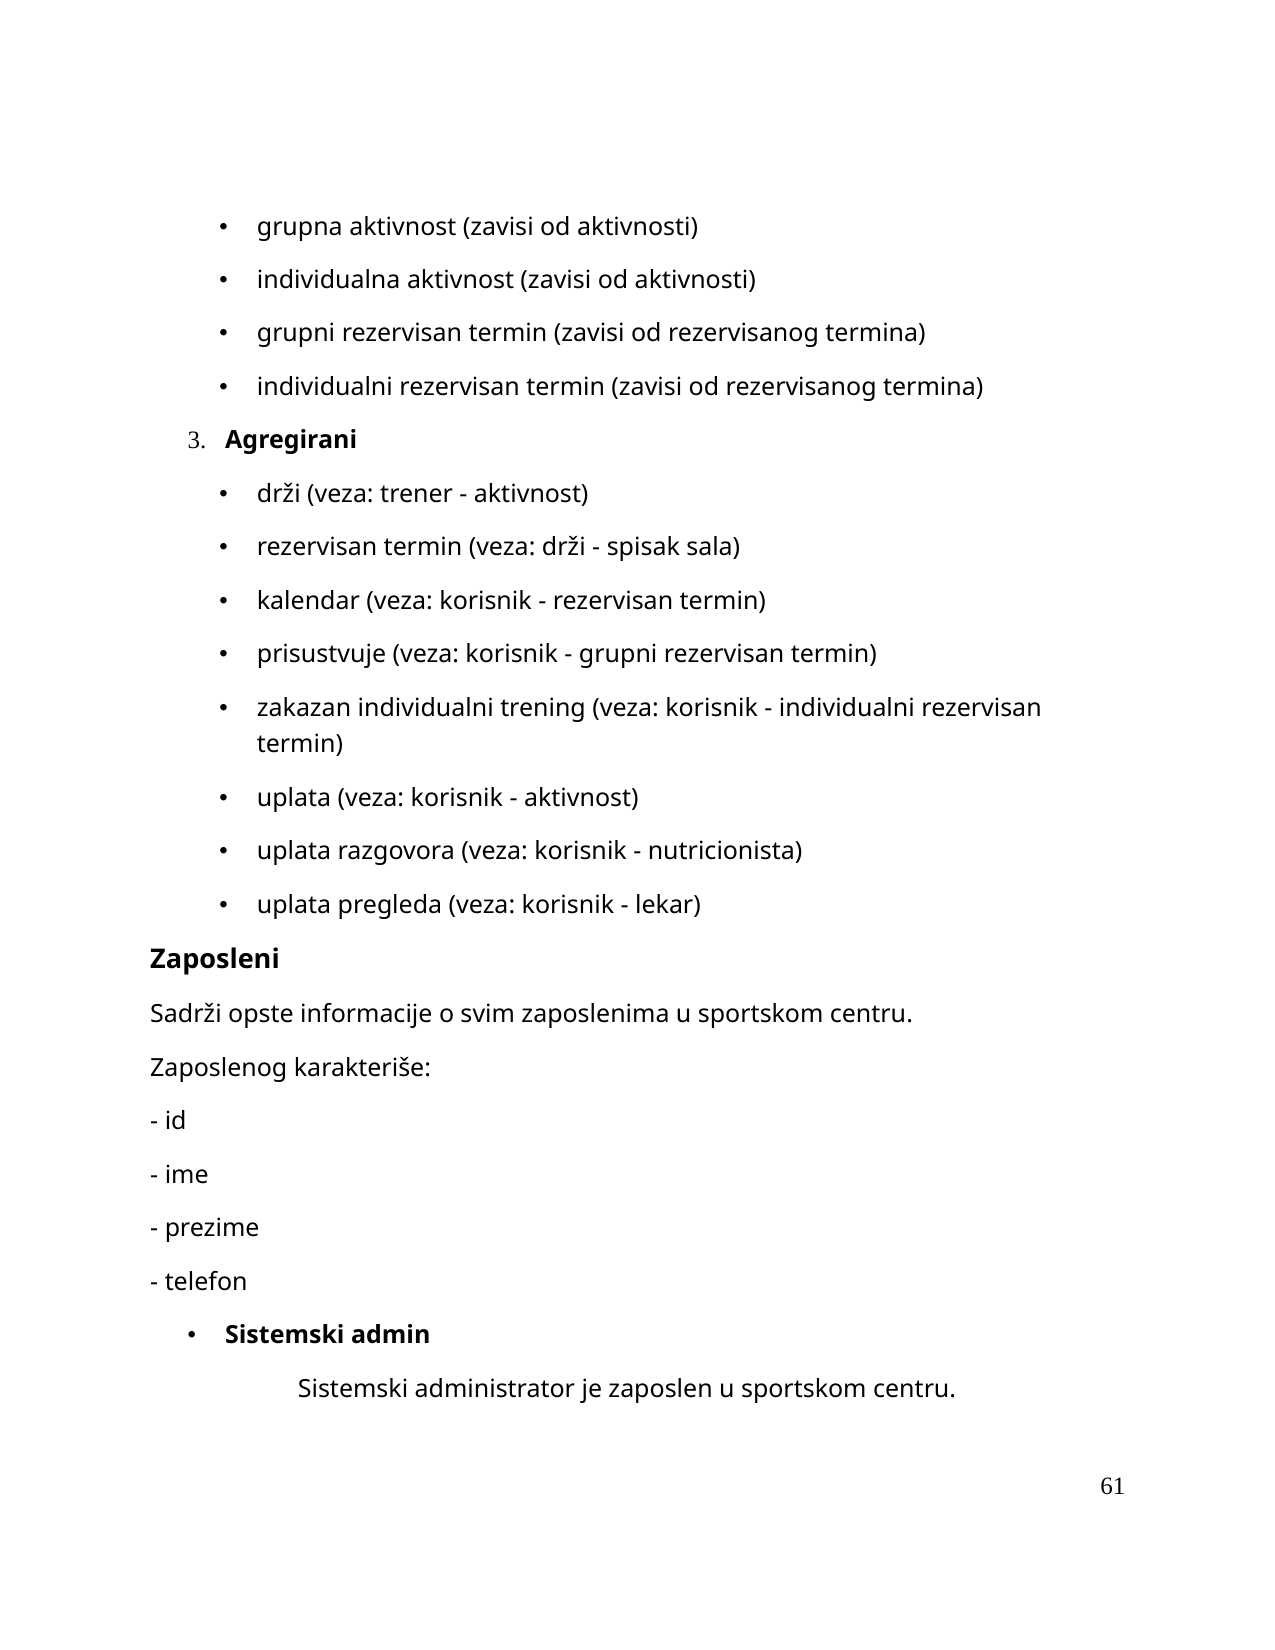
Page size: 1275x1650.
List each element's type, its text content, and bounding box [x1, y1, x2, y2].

list kalendar (veza: korisnik - rezervisan termin) [219, 582, 1125, 616]
text - prezime [150, 1210, 1125, 1244]
list prisustvuje (veza: korisnik - grupni rezervisan termin) [219, 636, 1125, 670]
text Zaposlenog karakteriše: [150, 1049, 1125, 1084]
text - id [150, 1103, 1125, 1137]
list uplata (veza: korisnik - aktivnost) [219, 779, 1125, 813]
list uplata razgovora (veza: korisnik - nutricionista) [219, 833, 1125, 867]
list individualna aktivnost (zavisi od aktivnosti) [219, 262, 1125, 296]
list Agregirani [187, 422, 1125, 456]
text Zaposleni [150, 940, 1125, 977]
text - telefon [150, 1263, 1125, 1297]
list zakazan individualni trening (veza: korisnik - individualni rezervisan termin) [219, 689, 1125, 760]
list individualni rezervisan termin (zavisi od rezervisanog termina) [219, 368, 1125, 403]
list Sistemski admin [187, 1317, 1125, 1351]
list drži (veza: trener - aktivnost) [219, 475, 1125, 509]
list rezervisan termin (veza: drži - spisak sala) [219, 529, 1125, 563]
list grupna aktivnost (zavisi od aktivnosti) [219, 208, 1125, 242]
text Sistemski administrator je zaposlen u sportskom centru. [150, 1370, 1125, 1404]
list grupni rezervisan termin (zavisi od rezervisanog termina) [219, 315, 1125, 349]
text - ime [150, 1156, 1125, 1191]
list uplata pregleda (veza: korisnik - lekar) [219, 886, 1125, 920]
text Sadrži opste informacije o svim zaposlenima u sportskom centru. [150, 996, 1125, 1030]
